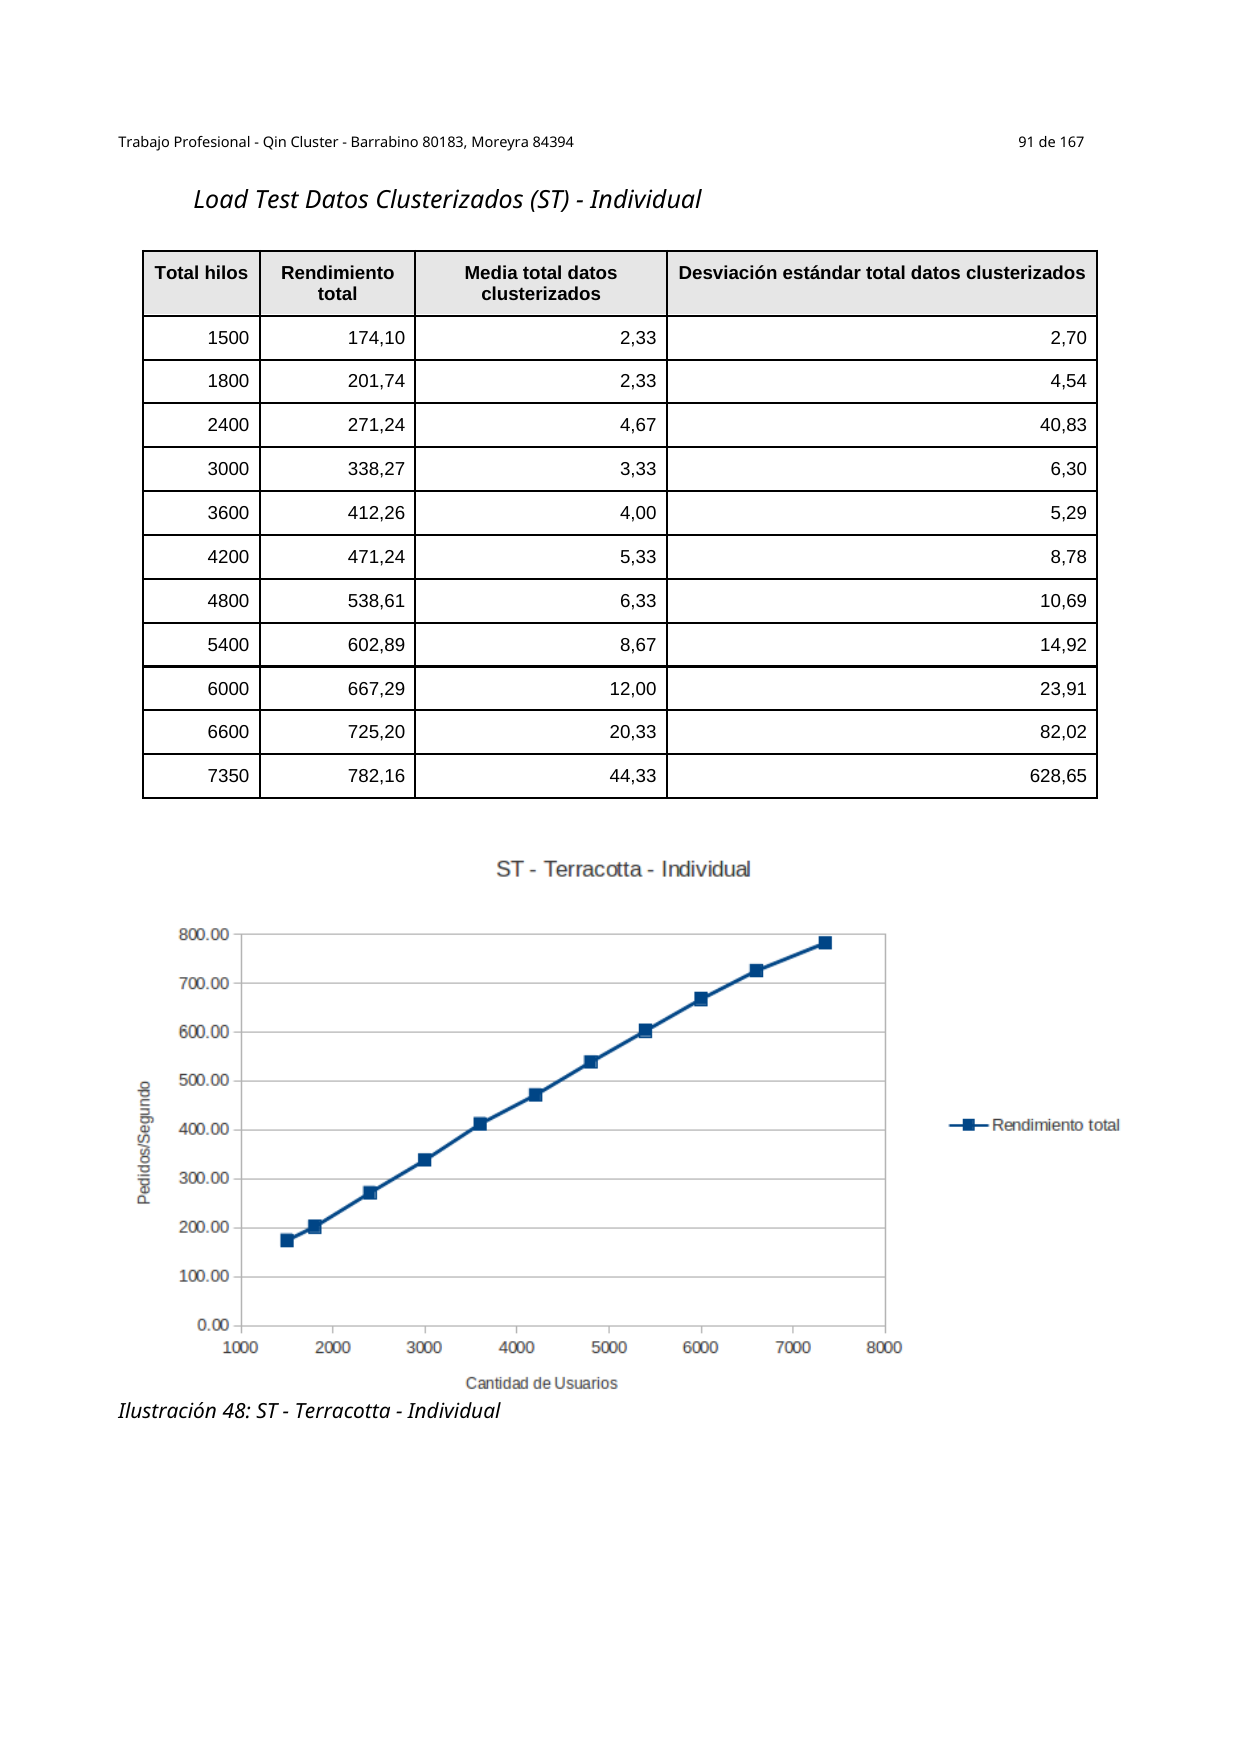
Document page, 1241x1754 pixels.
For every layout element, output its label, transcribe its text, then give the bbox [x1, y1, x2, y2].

table_cell 8,67 [416, 624, 666, 665]
table_cell 667,29 [261, 668, 414, 709]
table_cell 14,92 [668, 624, 1096, 665]
table_cell 20,33 [416, 711, 666, 753]
table_cell 338,27 [261, 448, 414, 490]
table_cell 2,33 [416, 317, 666, 358]
table_cell 5,33 [416, 536, 666, 578]
table_cell 2,70 [668, 317, 1096, 358]
table_cell 3000 [144, 448, 259, 490]
table_header Total hilos [144, 252, 259, 314]
table_cell 628,65 [668, 755, 1096, 797]
table_cell 271,24 [261, 404, 414, 446]
table_cell 538,61 [261, 580, 414, 622]
table_cell 602,89 [261, 624, 414, 665]
table_cell 782,16 [261, 755, 414, 797]
table_cell 174,10 [261, 317, 414, 358]
table_cell 6000 [144, 668, 259, 709]
table_header Rendimiento total [261, 252, 414, 314]
table_cell 4,54 [668, 361, 1096, 402]
table_cell 12,00 [416, 668, 666, 709]
table_header Media total datos clusterizados [416, 252, 666, 314]
table_cell 4,67 [416, 404, 666, 446]
table_header Desviación estándar total datos clusterizados [668, 252, 1096, 314]
text Load Test Datos Clusterizados (ST) - Individual [118, 182, 1122, 216]
table_cell 2400 [144, 404, 259, 446]
table_cell 1500 [144, 317, 259, 358]
table_cell 82,02 [668, 711, 1096, 753]
table_cell 6,30 [668, 448, 1096, 490]
table_cell 3600 [144, 492, 259, 534]
table_cell 8,78 [668, 536, 1096, 578]
table_cell 201,74 [261, 361, 414, 402]
table_cell 5,29 [668, 492, 1096, 534]
table_cell 1800 [144, 361, 259, 402]
table_cell 2,33 [416, 361, 666, 402]
table_cell 4200 [144, 536, 259, 578]
table_cell 4800 [144, 580, 259, 622]
table_cell 412,26 [261, 492, 414, 534]
table_cell 471,24 [261, 536, 414, 578]
table_cell 7350 [144, 755, 259, 797]
table_cell 6600 [144, 711, 259, 753]
table_cell 5400 [144, 624, 259, 665]
table_cell 725,20 [261, 711, 414, 753]
table_cell 44,33 [416, 755, 666, 797]
table_cell 23,91 [668, 668, 1096, 709]
table_cell 3,33 [416, 448, 666, 490]
table_cell 6,33 [416, 580, 666, 622]
picture [118, 845, 1123, 1397]
table_cell 4,00 [416, 492, 666, 534]
table_cell 10,69 [668, 580, 1096, 622]
table_cell 40,83 [668, 404, 1096, 446]
text Ilustración 48: ST - Terracotta - Individual [118, 1397, 1122, 1425]
